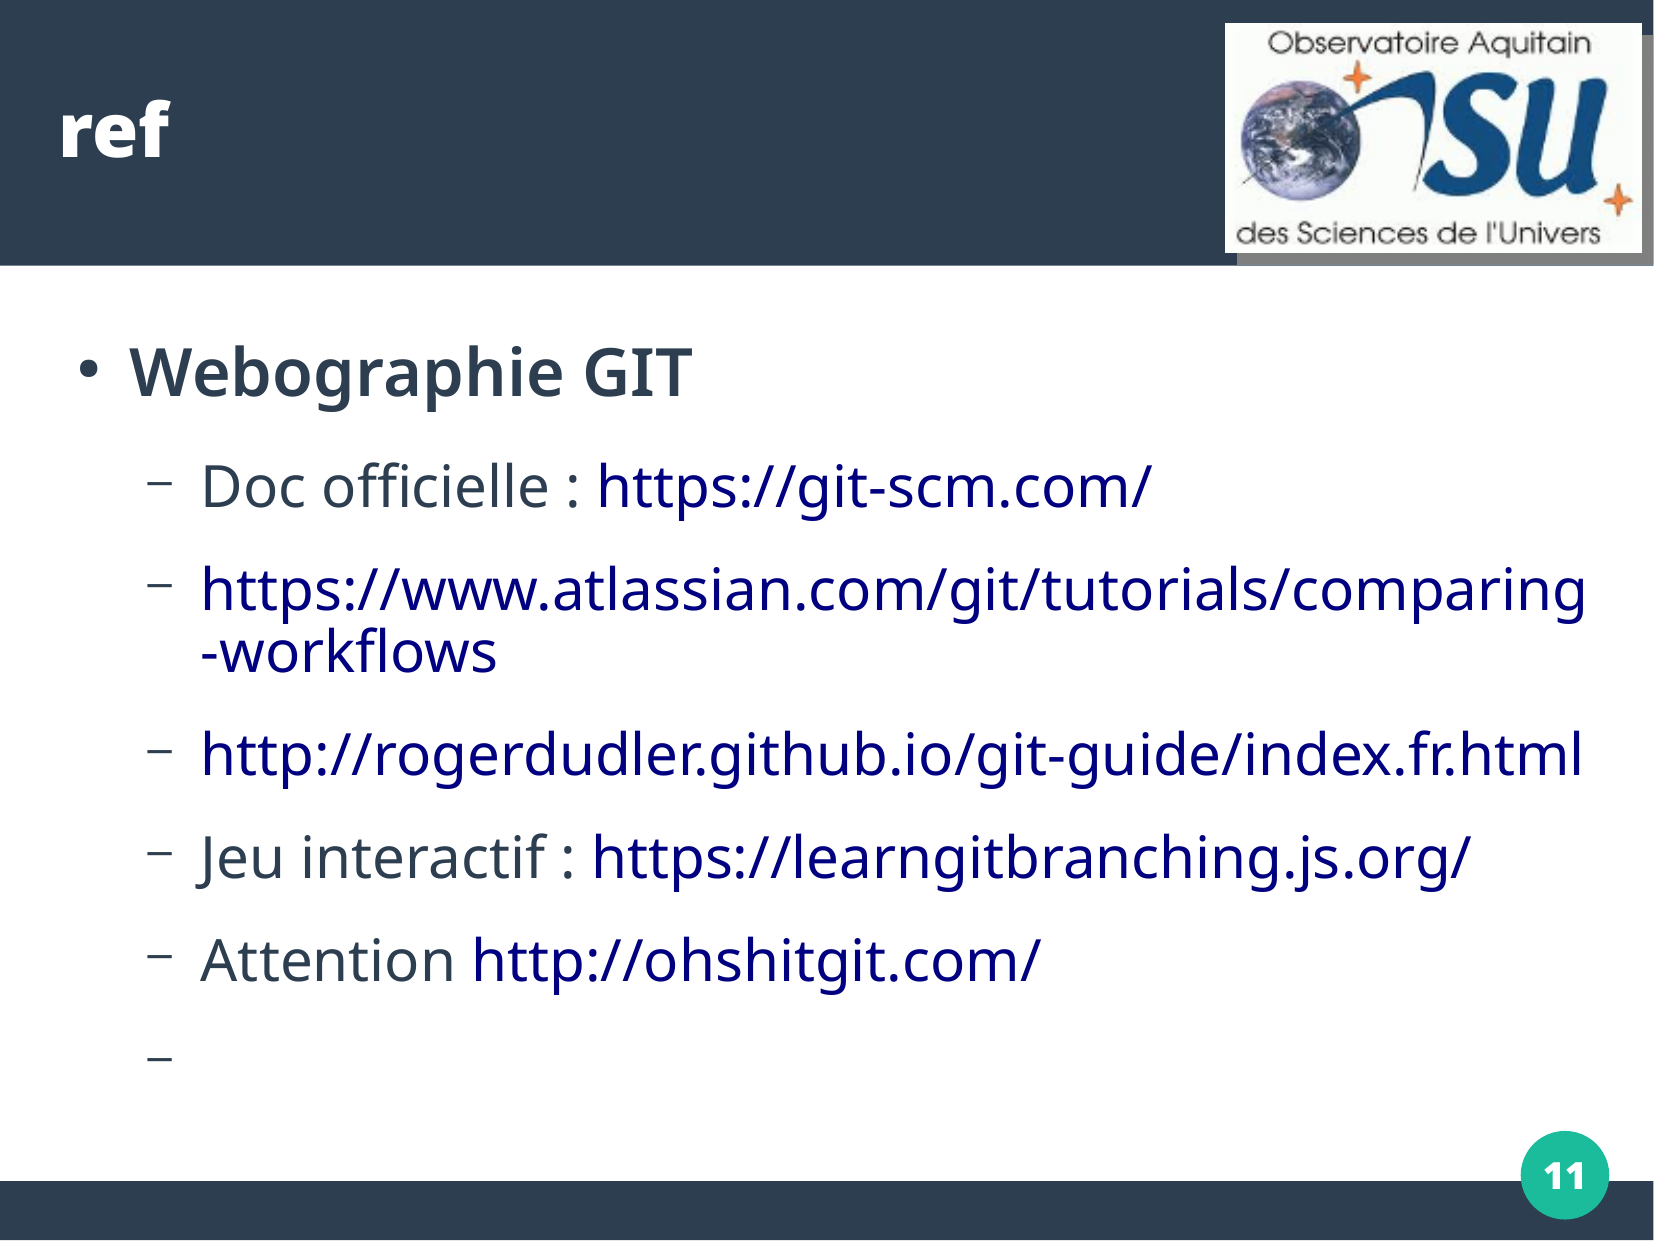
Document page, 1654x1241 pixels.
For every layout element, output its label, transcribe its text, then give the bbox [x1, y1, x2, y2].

title ref [59, 49, 1595, 207]
list Webographie GIT Doc officielle : https://git-scm.com/ https://www.atlassian.com/git/tutorials/comparing-workflows http://rogerdudler.github.io/git-guide/index.fr.html Jeu interactif : https://learngitbranching.js.org/ Attention http://ohshitgit.com/ [59, 324, 1595, 1152]
picture [1225, 23, 1642, 253]
